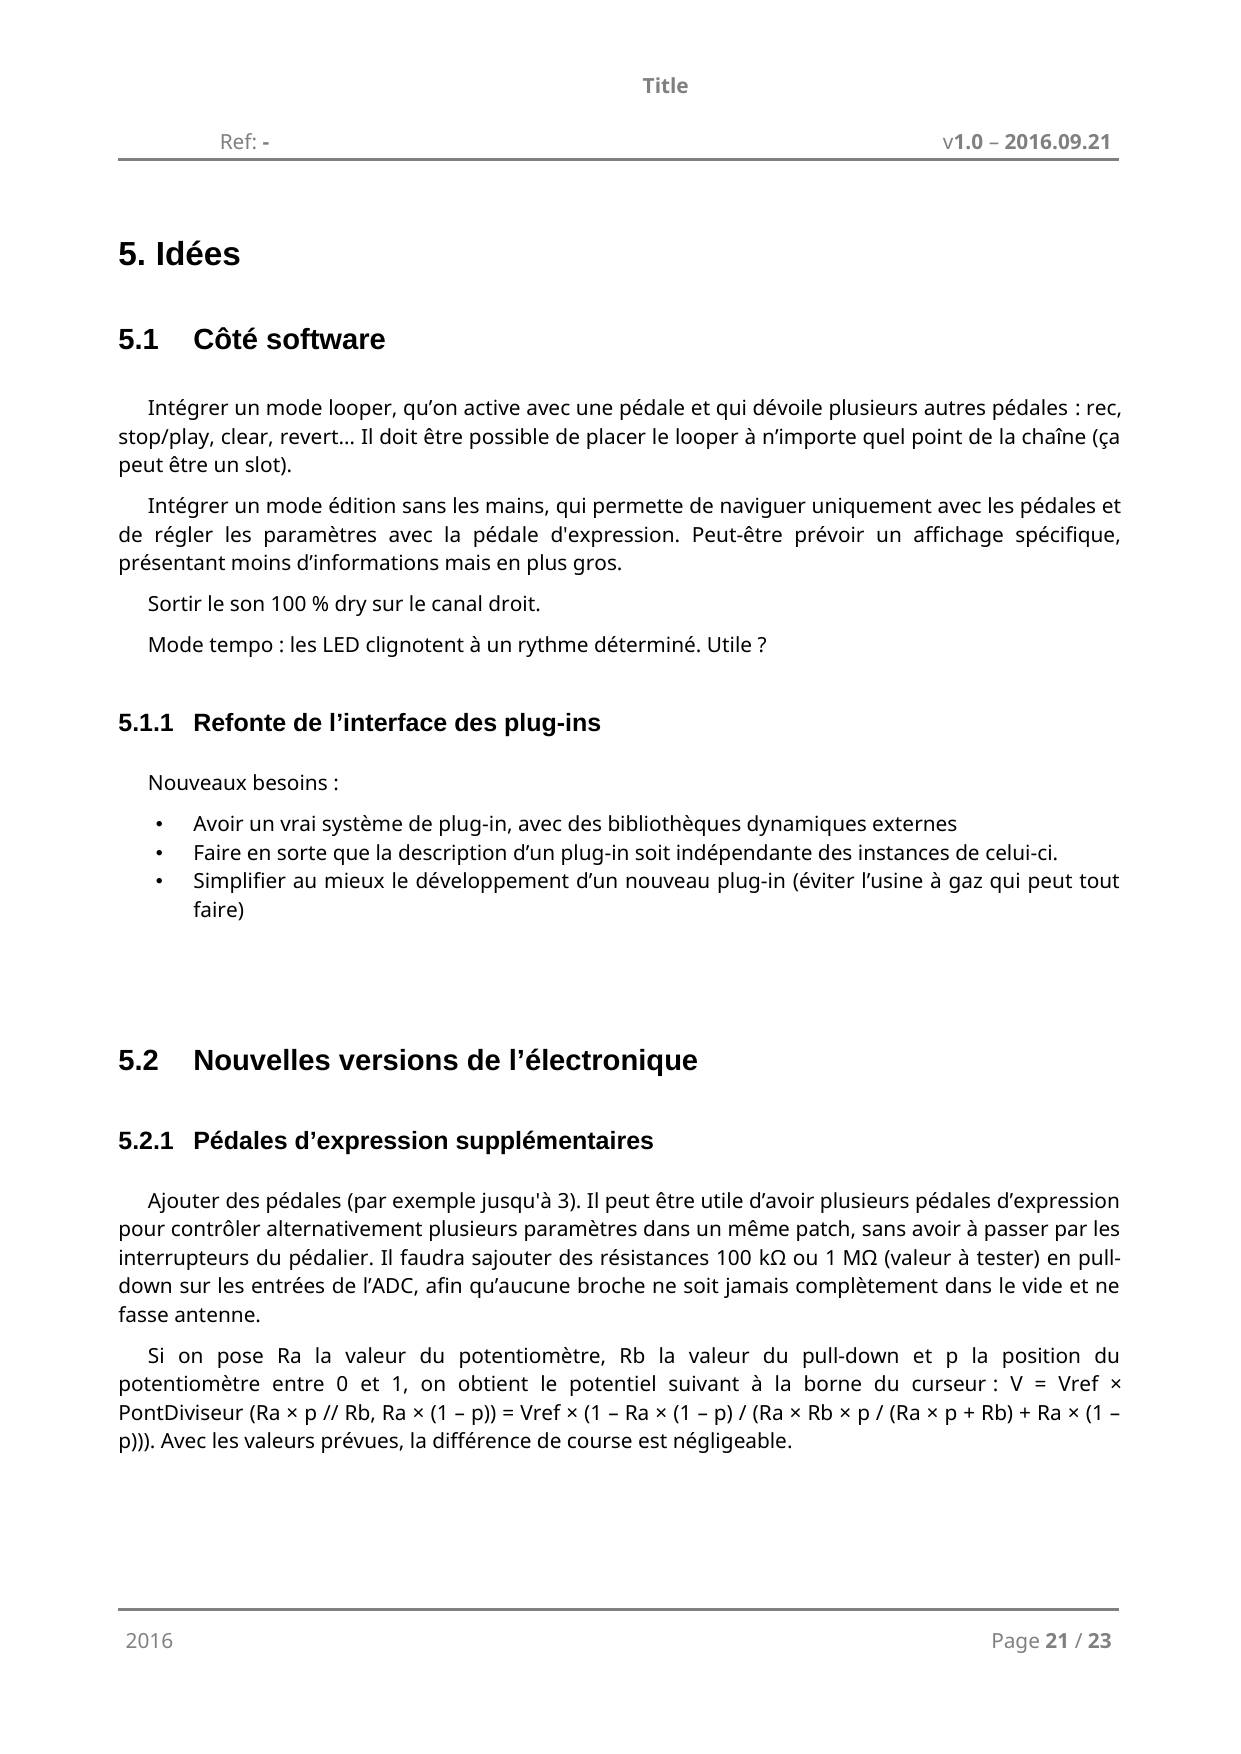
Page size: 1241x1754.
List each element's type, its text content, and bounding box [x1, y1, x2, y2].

subtitle Nouvelles versions de l’électronique [118, 1042, 1122, 1076]
subtitle Idées [118, 234, 1122, 272]
list Faire en sorte que la description d’un plug-in soit indépendante des instances de celui-ci. [156, 838, 1122, 866]
list Avoir un vrai système de plug-in, avec des bibliothèques dynamiques externes [156, 809, 1122, 838]
text Sortir le son 100 % dry sur le canal droit. [118, 589, 1122, 617]
text Ajouter des pédales (par exemple jusqu'à 3). Il peut être utile d’avoir plusieurs pédales d’expression pour contrôler alternativement plusieurs paramètres dans un même patch, sans avoir à passer par les interrupteurs du pédalier. Il faudra sajouter des résistances 100 kΩ ou 1 MΩ (valeur à tester) en pull-down sur les entrées de l’ADC, afin qu’aucune broche ne soit jamais complètement dans le vide et ne fasse antenne. [118, 1186, 1122, 1328]
subtitle Pédales d’expression supplémentaires [118, 1126, 1122, 1155]
subtitle Refonte de l’interface des plug-ins [118, 708, 1122, 737]
text Mode tempo : les LED clignotent à un rythme déterminé. Utile ? [118, 630, 1122, 658]
text Intégrer un mode édition sans les mains, qui permette de naviguer uniquement avec les pédales et de régler les paramètres avec la pédale d'expression. Peut-être prévoir un affichage spécifique, présentant moins d’informations mais en plus gros. [118, 491, 1122, 577]
text Nouveaux besoins : [118, 768, 1122, 797]
list Simplifier au mieux le développement d’un nouveau plug-in (éviter l’usine à gaz qui peut tout faire) [156, 866, 1122, 923]
text Si on pose Ra la valeur du potentiomètre, Rb la valeur du pull-down et p la position du potentiomètre entre 0 et 1, on obtient le potentiel suivant à la borne du curseur : V = Vref × PontDiviseur (Ra × p // Rb, Ra × (1 – p)) = Vref × (1 – Ra × (1 – p) / (Ra × Rb × p / (Ra × p + Rb) + Ra × (1 – p))). Avec les valeurs prévues, la différence de course est négligeable. [118, 1341, 1122, 1454]
text Intégrer un mode looper, qu’on active avec une pédale et qui dévoile plusieurs autres pédales : rec, stop/play, clear, revert… Il doit être possible de placer le looper à n’importe quel point de la chaîne (ça peut être un slot). [118, 393, 1122, 479]
subtitle Côté software [118, 322, 1122, 356]
